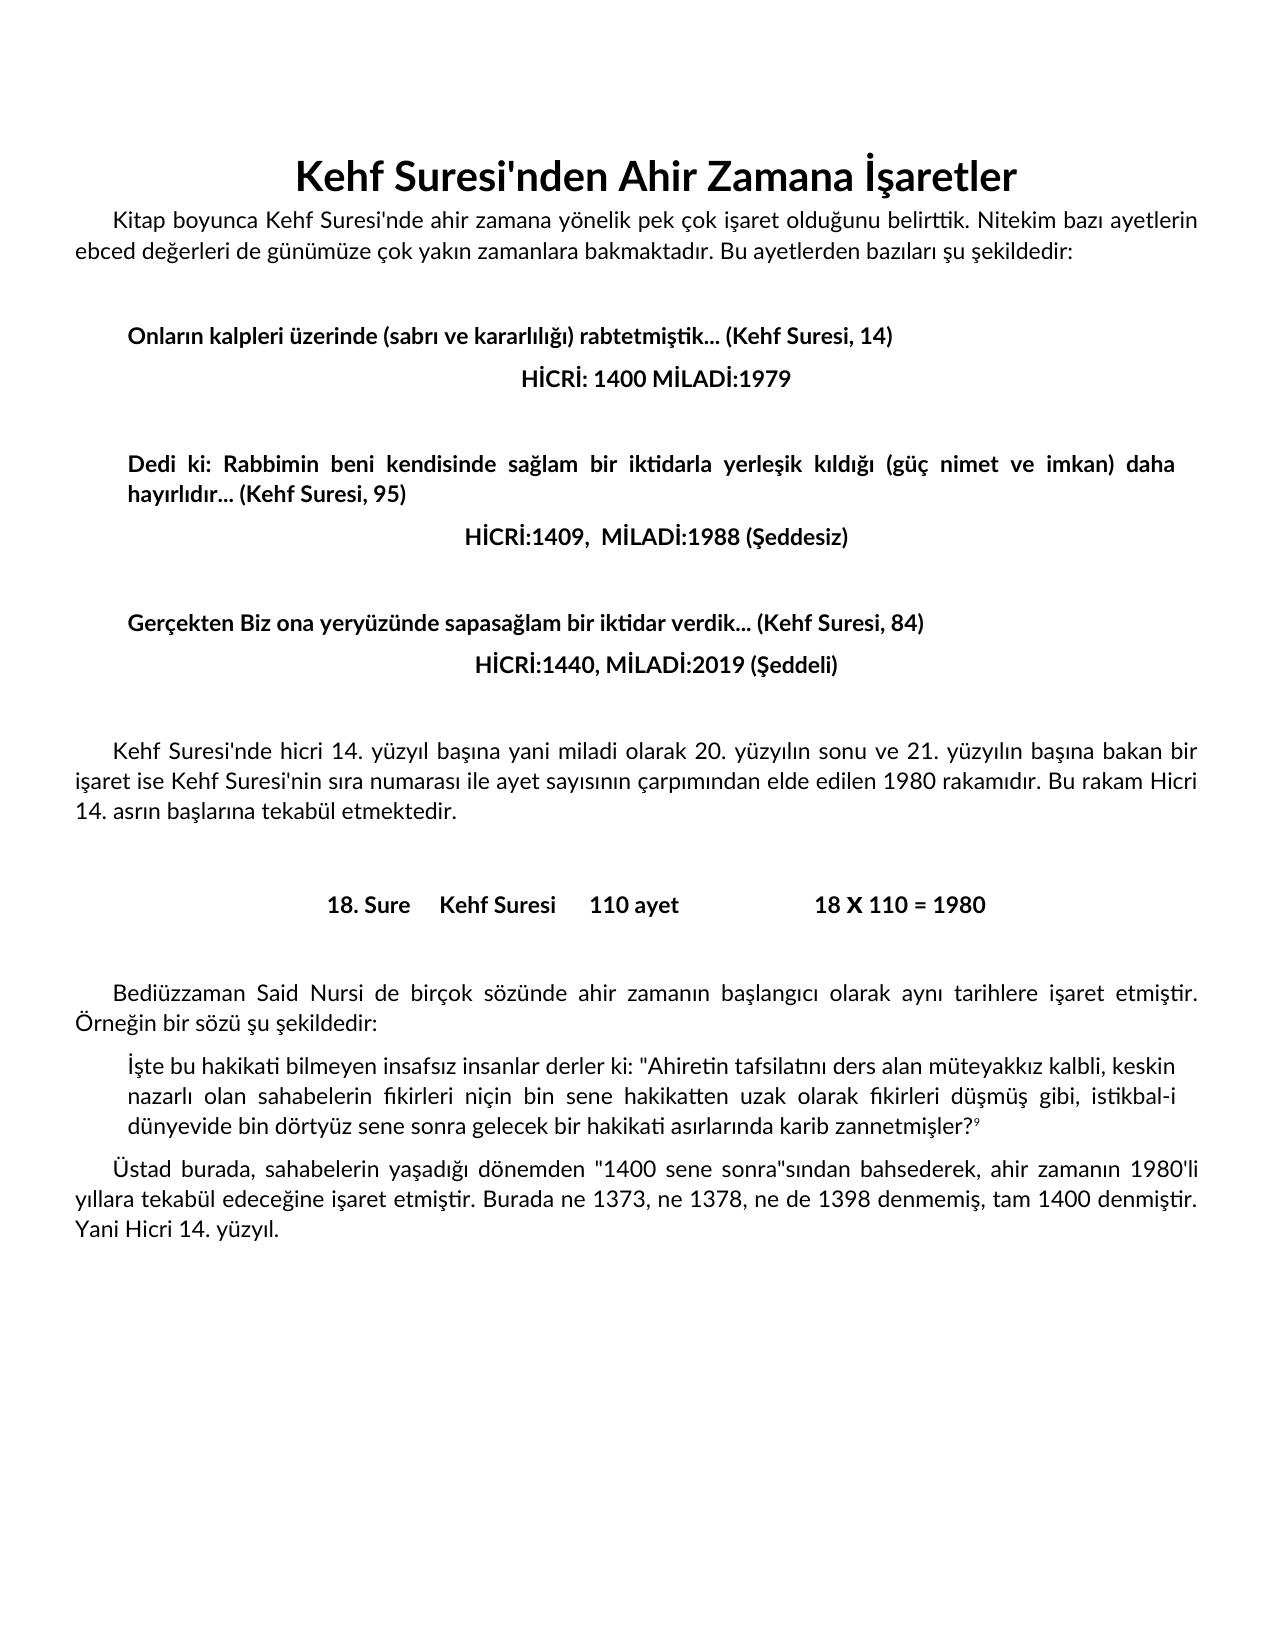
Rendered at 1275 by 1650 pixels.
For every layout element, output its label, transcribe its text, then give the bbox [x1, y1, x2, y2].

subtitle Kehf Suresi'nden Ahir Zamana İşaretler [112, 150, 1200, 200]
text Onların kalpleri üzerinde (sabrı ve kararlılığı) rabtetmiştik... (Kehf Suresi, 14) [127, 322, 1177, 349]
text Kitap boyunca Kehf Suresi'nde ahir zamana yönelik pek çok işaret olduğunu belirttik. Nitekim bazı ayetlerin ebced değerleri de günümüze çok yakın zamanlara bakmaktadır. Bu ayetlerden bazıları şu şekildedir: [75, 206, 1200, 264]
text Üstad burada, sahabelerin yaşadığı dönemden "1400 sene sonra"sından bahsederek, ahir zamanın 1980'li yıllara tekabül edeceğine işaret etmiştir. Burada ne 1373, ne 1378, ne de 1398 denmemiş, tam 1400 denmiştir. Yani Hicri 14. yüzyıl. [75, 1155, 1200, 1243]
text HİCRİ: 1400 MİLADİ:1979 [75, 364, 1200, 392]
text Dedi ki: Rabbimin beni kendisinde sağlam bir iktidarla yerleşik kıldığı (güç nimet ve imkan) daha hayırlıdır... (Kehf Suresi, 95) [127, 450, 1177, 508]
text Kehf Suresi'nde hicri 14. yüzyıl başına yani miladi olarak 20. yüzyılın sonu ve 21. yüzyılın başına bakan bir işaret ise Kehf Suresi'nin sıra numarası ile ayet sayısının çarpımından elde edilen 1980 rakamıdır. Bu rakam Hicri 14. asrın başlarına tekabül etmektedir. [75, 736, 1200, 824]
text İşte bu hakikati bilmeyen insafsız insanlar derler ki: "Ahiretin tafsilatını ders alan müteyakkız kalbli, keskin nazarlı olan sahabelerin fikirleri niçin bin sene hakikatten uzak olarak fikirleri düşmüş gibi, istikbal-i dünyevide bin dörtyüz sene sonra gelecek bir hakikati asırlarında karib zannetmişler?9 [127, 1052, 1177, 1139]
text HİCRİ:1409, MİLADİ:1988 (Şeddesiz) [75, 523, 1200, 550]
text HİCRİ:1440, MİLADİ:2019 (Şeddeli) [75, 651, 1200, 678]
text 18. Sure Kehf Suresi 110 ayet 18 x 110 = 1980 [75, 882, 1200, 920]
text Bediüzzaman Said Nursi de birçok sözünde ahir zamanın başlangıcı olarak aynı tarihlere işaret etmiştir. Örneğin bir sözü şu şekildedir: [75, 979, 1200, 1036]
text Gerçekten Biz ona yeryüzünde sapasağlam bir iktidar verdik... (Kehf Suresi, 84) [127, 608, 1177, 636]
